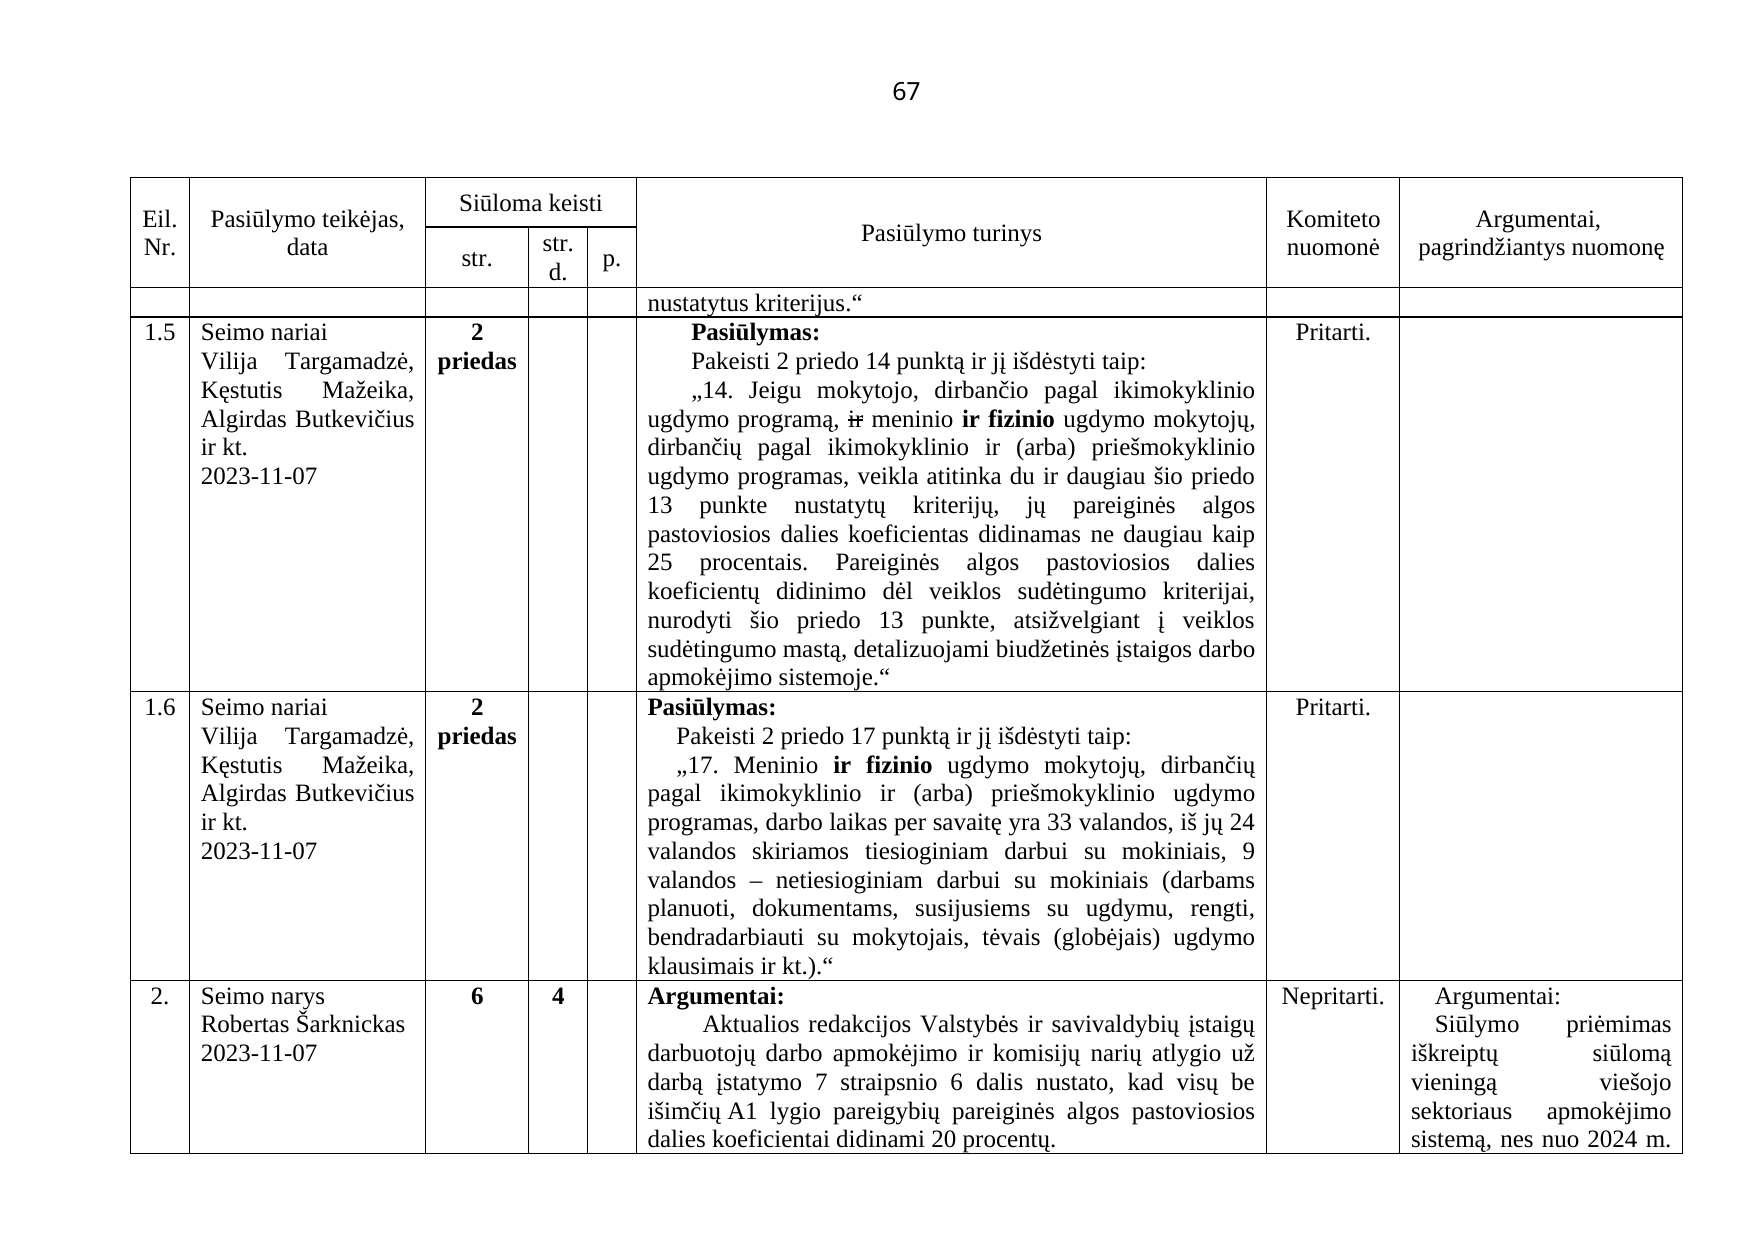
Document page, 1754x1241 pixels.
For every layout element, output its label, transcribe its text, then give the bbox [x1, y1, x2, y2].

table_cell p. [588, 228, 636, 287]
table_header Pasiūlymo turinys [637, 178, 1266, 287]
table_cell Pasiūlymas: Pakeisti 2 priedo 14 punktą ir jį išdėstyti taip: „14. Jeigu mokytojo, dirbančio pagal ikimokyklinio ugdymo programą, ir meninio ir fizinio ugdymo mokytojų, dirbančių pagal ikimokyklinio ir (arba) priešmokyklinio ugdymo programas, veikla atitinka du ir daugiau šio priedo 13 punkte nustatytų kriterijų, jų pareiginės algos pastoviosios dalies koeficientas didinamas ne daugiau kaip 25 procentais. Pareiginės algos pastoviosios dalies koeficientų didinimo dėl veiklos sudėtingumo kriterijai, nurodyti šio priedo 13 punkte, atsižvelgiant į veiklos sudėtingumo mastą, detalizuojami biudžetinės įstaigos darbo apmokėjimo sistemoje.“ [637, 318, 1266, 691]
table_cell [529, 692, 587, 980]
table_cell Pritarti. [1267, 692, 1399, 980]
table_cell str. d. [529, 228, 587, 287]
table_cell Seimo nariai Vilija Targamadzė, Kęstutis Mažeika, Algirdas Butkevičius ir kt. 2023-11-07 [190, 692, 425, 980]
table_cell Seimo narys Robertas Šarknickas 2023-11-07 [190, 981, 425, 1153]
table_cell Argumentai: Siūlymo priėmimas iškreiptų siūlomą vieningą viešojo sektoriaus apmokėjimo sistemą, nes nuo 2024 m. [1400, 981, 1682, 1153]
table_cell [529, 318, 587, 691]
table_cell [588, 692, 636, 980]
table_cell str. [426, 228, 528, 287]
table_cell 4 [529, 981, 587, 1153]
table_cell 2. [131, 981, 189, 1153]
table_cell 1.5 [131, 318, 189, 691]
table_cell [1400, 318, 1682, 691]
table_cell 2 priedas [426, 318, 528, 691]
table_cell Pritarti. [1267, 318, 1399, 691]
table_cell [1400, 692, 1682, 980]
table_header Argumentai, pagrindžiantys nuomonę [1400, 178, 1682, 287]
table_cell Pasiūlymas: Pakeisti 2 priedo 17 punktą ir jį išdėstyti taip: „17. Meninio ir fizinio ugdymo mokytojų, dirbančių pagal ikimokyklinio ir (arba) priešmokyklinio ugdymo programas, darbo laikas per savaitę yra 33 valandos, iš jų 24 valandos skiriamos tiesioginiam darbui su mokiniais, 9 valandos – netiesioginiam darbui su mokiniais (darbams planuoti, dokumentams, susijusiems su ugdymu, rengti, bendradarbiauti su mokytojais, tėvais (globėjais) ugdymo klausimais ir kt.).“ [637, 692, 1266, 980]
table_cell Nepritarti. [1267, 981, 1399, 1153]
table_cell [588, 288, 636, 316]
table_cell nustatytus kriterijus.“ [637, 288, 1266, 316]
table_cell [1267, 288, 1399, 316]
table_cell Seimo nariai Vilija Targamadzė, Kęstutis Mažeika, Algirdas Butkevičius ir kt. 2023-11-07 [190, 318, 425, 691]
table_header Eil. Nr. [131, 178, 189, 287]
table_cell [426, 288, 528, 316]
table_header Pasiūlymo teikėjas, data [190, 178, 425, 287]
table_header Komiteto nuomonė [1267, 178, 1399, 287]
table_header Siūloma keisti [426, 178, 636, 226]
table_cell [190, 288, 425, 316]
table_cell [131, 288, 189, 316]
table_cell [529, 288, 587, 316]
table_cell 6 [426, 981, 528, 1153]
table_cell 2 priedas [426, 692, 528, 980]
table_cell [588, 981, 636, 1153]
table_cell 1.6 [131, 692, 189, 980]
table_cell [1400, 288, 1682, 316]
table_cell [588, 318, 636, 691]
